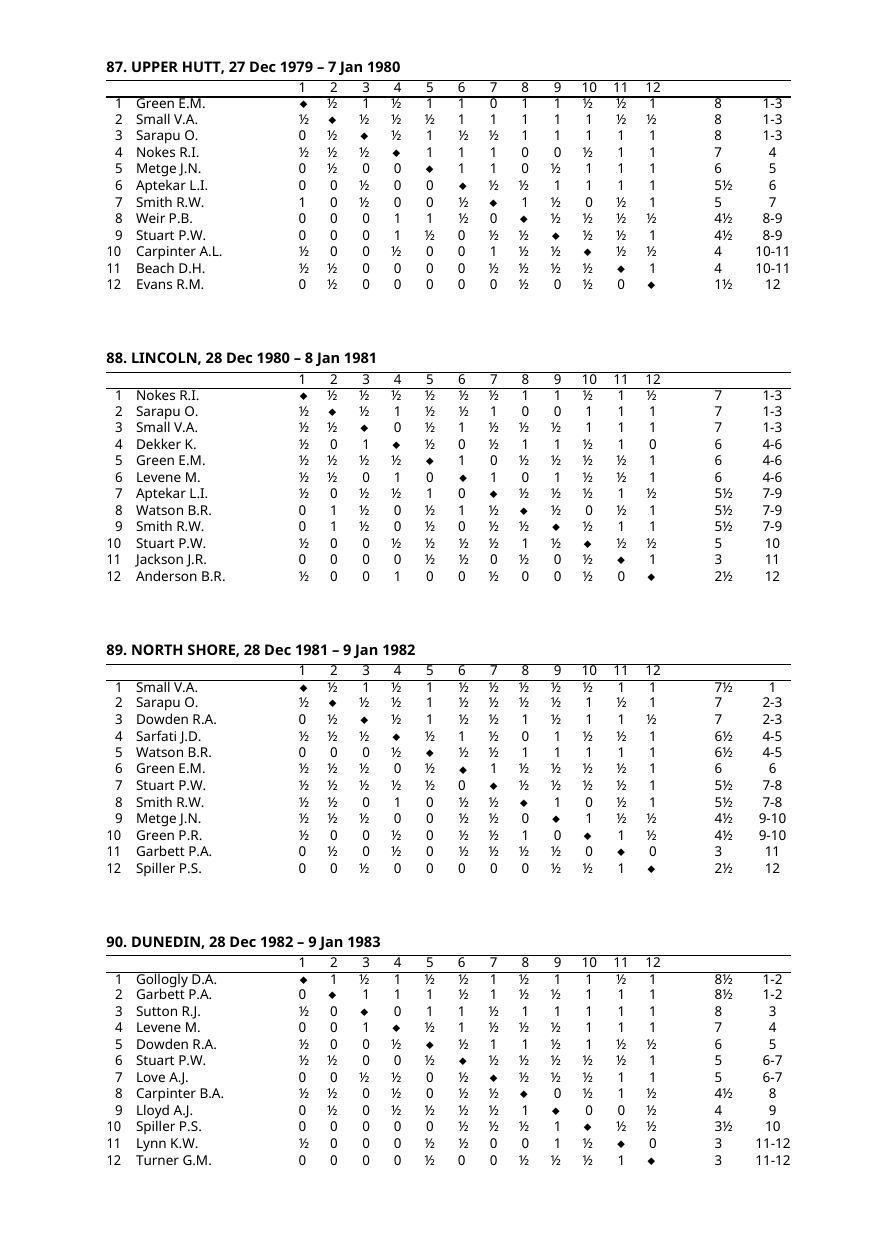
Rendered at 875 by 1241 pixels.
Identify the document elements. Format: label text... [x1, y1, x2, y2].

table_cell  [636, 278, 687, 295]
table_cell  [446, 471, 477, 487]
table_cell ½ [573, 1071, 605, 1087]
table_cell ½ [573, 763, 605, 779]
table_cell 0 [259, 179, 318, 195]
table_cell ½ [573, 262, 604, 278]
table_cell ½ [477, 262, 509, 278]
table_cell 0 [509, 729, 541, 746]
table_cell 1-2 [745, 988, 791, 1005]
table_cell 0 [478, 553, 509, 570]
table_cell [749, 373, 791, 388]
table_cell 1 [573, 129, 604, 146]
table_cell 10 [573, 81, 604, 96]
table_cell ½ [414, 229, 445, 245]
table_cell  [257, 681, 318, 696]
table_cell ½ [541, 245, 573, 262]
table_cell ½ [509, 988, 541, 1005]
table_cell ½ [259, 1137, 318, 1153]
table_cell ½ [414, 763, 446, 779]
table_cell  [541, 520, 573, 537]
table_cell ½ [541, 212, 573, 228]
table_cell  [259, 973, 318, 988]
table_cell 12 [637, 956, 687, 972]
table_cell ½ [509, 553, 541, 570]
table_cell Sarapu O. [129, 696, 257, 713]
table_cell  [382, 146, 413, 162]
table_cell 0 [509, 862, 541, 878]
table_cell 0 [445, 229, 477, 245]
table_cell ½ [382, 713, 414, 729]
table_cell 0 [414, 262, 445, 278]
table_cell  [637, 1154, 687, 1170]
table_cell ½ [318, 278, 350, 295]
table_cell ½ [509, 973, 541, 988]
table_cell 10-11 [745, 245, 791, 262]
table_header 88. LINCOLN, 28 Dec 1980 – 8 Jan 1981 [106, 350, 791, 372]
table_cell 1 [637, 746, 687, 762]
table_cell 1 [605, 179, 636, 195]
table_cell Stuart P.W. [129, 537, 260, 553]
table_cell 0 [350, 471, 382, 487]
table_cell 0 [414, 1087, 446, 1104]
table_cell 1 [605, 146, 636, 162]
table_cell ½ [573, 454, 605, 471]
table_cell 6 [687, 162, 745, 179]
table_cell ½ [541, 696, 573, 713]
table_cell 6 [687, 763, 747, 779]
table_cell 1 [573, 421, 605, 437]
table_cell 0 [350, 537, 382, 553]
table_cell 0 [414, 245, 445, 262]
table_cell ½ [350, 973, 382, 988]
table_cell 1 [477, 162, 509, 179]
table_cell 0 [350, 1104, 382, 1120]
table_cell ½ [446, 713, 477, 729]
table_cell ½ [414, 113, 445, 129]
table_cell  [509, 504, 541, 520]
table_cell ½ [445, 212, 477, 228]
table_cell 1 [541, 746, 573, 762]
table_cell 5 [687, 1054, 745, 1071]
table_cell 1 [605, 1021, 637, 1038]
table_cell 1 [605, 405, 637, 421]
table_cell  [541, 812, 573, 828]
table_cell 3 [350, 956, 382, 972]
table_cell 0 [318, 553, 350, 570]
table_cell ½ [445, 129, 477, 146]
table_cell ½ [382, 746, 414, 762]
table_cell 7-8 [747, 779, 791, 796]
table_cell 11 [106, 1137, 129, 1153]
table_cell 4 [687, 245, 745, 262]
table_cell ½ [605, 537, 637, 553]
table_cell 4-6 [749, 471, 791, 487]
table_cell 0 [541, 553, 573, 570]
table_cell 1 [605, 1071, 637, 1087]
table_cell ½ [605, 195, 636, 212]
table_cell ½ [637, 829, 687, 845]
table_cell 1 [509, 1104, 541, 1120]
table_cell 0 [446, 570, 477, 586]
table_cell 4 [106, 438, 129, 454]
table_cell 0 [382, 520, 414, 537]
table_cell ½ [478, 570, 509, 586]
table_cell 1 [414, 487, 446, 504]
table_cell 1 [605, 1154, 637, 1170]
table_cell  [605, 553, 637, 570]
table_cell 1 [446, 1021, 477, 1038]
table_cell Sarfati J.D. [129, 729, 257, 746]
table_cell 0 [318, 746, 350, 762]
table_cell ½ [573, 438, 605, 454]
table_cell 7 [687, 713, 747, 729]
table_cell 1 [414, 988, 446, 1005]
table_cell 3 [350, 665, 382, 680]
table_cell 5 [106, 162, 129, 179]
table_cell 1 [573, 405, 605, 421]
table_cell 0 [350, 229, 382, 245]
table_cell ½ [350, 763, 382, 779]
table_cell ½ [573, 1137, 605, 1153]
table_cell 8 [509, 81, 541, 96]
table_cell 0 [318, 438, 350, 454]
table_cell ½ [446, 1038, 477, 1054]
table_cell ½ [382, 129, 413, 146]
table_cell 5½ [687, 796, 747, 812]
table_cell 4 [106, 729, 129, 746]
table_cell ½ [605, 245, 636, 262]
table_cell 1 [445, 113, 477, 129]
table_cell 1 [636, 98, 687, 113]
table_cell 10 [106, 245, 129, 262]
table_cell 0 [509, 1137, 541, 1153]
table_cell 0 [350, 1054, 382, 1071]
table_cell ½ [446, 1137, 477, 1153]
table_cell 0 [541, 278, 573, 295]
table_cell ½ [478, 1104, 509, 1120]
table_cell Anderson B.R. [129, 570, 260, 586]
table_cell 8½ [687, 973, 745, 988]
table_cell ½ [637, 487, 687, 504]
table_cell ½ [318, 713, 350, 729]
table_cell 12 [747, 862, 791, 878]
table_cell 0 [446, 1154, 477, 1170]
table_cell ½ [414, 1154, 446, 1170]
table_cell ½ [478, 1005, 509, 1021]
table_cell 1 [445, 98, 477, 113]
table_cell ½ [478, 812, 509, 828]
table_cell 0 [382, 1137, 413, 1153]
table_cell 8 [509, 373, 541, 388]
table_cell Garbett P.A. [129, 988, 259, 1005]
table_cell 7 [687, 696, 747, 713]
table_cell 1 [573, 1021, 605, 1038]
table_cell Turner G.M. [129, 1154, 259, 1170]
table_cell 1-3 [745, 98, 791, 113]
table_cell 1 [509, 113, 541, 129]
table_cell ½ [318, 845, 350, 862]
table_cell ½ [478, 520, 509, 537]
table_cell ½ [318, 1087, 350, 1104]
table_cell 6½ [687, 729, 747, 746]
table_cell 0 [318, 245, 350, 262]
table_cell 0 [382, 195, 413, 212]
table_cell Sarapu O. [129, 129, 258, 146]
table_cell ½ [446, 988, 477, 1005]
table_cell 12 [106, 570, 129, 586]
table_cell 1 [573, 1005, 605, 1021]
table_cell 0 [350, 796, 382, 812]
table_cell ½ [414, 405, 446, 421]
table_cell ½ [446, 681, 477, 696]
table_cell 0 [350, 829, 382, 845]
table_cell 1 [637, 454, 687, 471]
table_cell ½ [477, 229, 509, 245]
table_cell ½ [260, 487, 318, 504]
table_cell 3 [106, 713, 129, 729]
table_cell ½ [637, 713, 687, 729]
table_cell ½ [382, 681, 414, 696]
table_cell [106, 81, 129, 96]
table_cell 7 [687, 421, 749, 437]
table_cell 0 [318, 229, 350, 245]
table_cell ½ [414, 1104, 446, 1120]
table_cell 0 [350, 1137, 382, 1153]
table_cell 0 [541, 146, 573, 162]
table_cell 8 [745, 1087, 791, 1104]
table_cell 0 [257, 845, 318, 862]
table_cell 7 [687, 389, 749, 404]
table_cell 3 [687, 845, 747, 862]
table_cell ½ [478, 1120, 509, 1137]
table_cell 9 [541, 81, 573, 96]
table_cell [106, 956, 129, 972]
table_cell 1 [605, 829, 637, 845]
table_cell 5 [414, 373, 446, 388]
table_cell 3 [106, 129, 129, 146]
table_cell ½ [573, 570, 605, 586]
table_cell Evans R.M. [129, 278, 258, 295]
table_cell ½ [637, 1120, 687, 1137]
table_cell 1 [637, 405, 687, 421]
table_cell  [382, 1021, 413, 1038]
table_cell 8 [106, 504, 129, 520]
table_cell 0 [541, 1087, 573, 1104]
table_cell Small V.A. [129, 113, 258, 129]
table_cell  [541, 1104, 573, 1120]
table_cell ½ [257, 696, 318, 713]
table_cell ½ [260, 570, 318, 586]
table_cell 5 [414, 956, 446, 972]
table_cell 4 [106, 1021, 129, 1038]
table_cell  [446, 763, 477, 779]
table_cell 0 [573, 845, 605, 862]
table_cell ½ [477, 129, 509, 146]
table_cell ½ [605, 113, 636, 129]
table_cell 2½ [687, 862, 747, 878]
table_cell 10 [106, 537, 129, 553]
table_cell 0 [257, 713, 318, 729]
table_cell Sarapu O. [129, 405, 260, 421]
table_cell 6 [446, 665, 477, 680]
table_cell ½ [382, 1038, 413, 1054]
table_cell 1 [382, 405, 414, 421]
table_cell 1 [382, 229, 413, 245]
table_cell Gollogly D.A. [129, 973, 259, 988]
table_cell ½ [414, 389, 446, 404]
table_cell 1 [605, 438, 637, 454]
table_cell 0 [605, 570, 637, 586]
table_cell ½ [573, 1087, 605, 1104]
table_cell ½ [318, 162, 350, 179]
table_cell ½ [573, 487, 605, 504]
table_cell 0 [446, 520, 477, 537]
table_cell 0 [414, 570, 446, 586]
table_cell 5½ [687, 504, 749, 520]
table_cell 1 [446, 1005, 477, 1021]
table_cell ½ [446, 389, 477, 404]
table_cell ½ [350, 487, 382, 504]
table_cell Jackson J.R. [129, 553, 260, 570]
table_cell Dekker K. [129, 438, 260, 454]
table_cell 1 [541, 179, 573, 195]
table_cell 0 [573, 1104, 605, 1120]
table_cell 1 [446, 421, 477, 437]
table_cell 0 [257, 862, 318, 878]
table_cell 0 [382, 1120, 413, 1137]
table_cell 7 [106, 1071, 129, 1087]
table_cell ½ [478, 681, 509, 696]
table_cell [687, 956, 745, 972]
table_cell ½ [414, 504, 446, 520]
table_cell 0 [259, 278, 318, 295]
table_cell ½ [509, 1154, 541, 1170]
table_cell 1 [509, 1005, 541, 1021]
table_cell ½ [478, 845, 509, 862]
table_cell 0 [478, 1137, 509, 1153]
table_cell 6 [446, 373, 477, 388]
table_cell 1 [541, 471, 573, 487]
table_cell 4 [745, 1021, 791, 1038]
table_cell 1 [414, 696, 446, 713]
table_cell  [637, 570, 687, 586]
table_cell ½ [541, 713, 573, 729]
table_cell Smith R.W. [129, 796, 257, 812]
table_cell 0 [259, 1071, 318, 1087]
table_cell 2-3 [747, 713, 791, 729]
table_cell 0 [318, 570, 350, 586]
table_cell Spiller P.S. [129, 1120, 259, 1137]
table_cell ½ [509, 696, 541, 713]
table_cell  [350, 713, 382, 729]
table_cell ½ [382, 98, 413, 113]
table_cell Dowden R.A. [129, 1038, 259, 1054]
table_cell 0 [318, 1038, 350, 1054]
table_cell 1 [637, 696, 687, 713]
table_cell ½ [605, 696, 637, 713]
table_cell ½ [382, 454, 414, 471]
table_cell ½ [541, 1154, 573, 1170]
table_cell 7-9 [749, 520, 791, 537]
table_cell 0 [350, 845, 382, 862]
table_cell Aptekar L.I. [129, 487, 260, 504]
table_cell 0 [414, 796, 446, 812]
table_cell 5 [745, 162, 791, 179]
table_cell 0 [414, 845, 446, 862]
table_cell [129, 81, 258, 96]
table_cell 2-3 [747, 696, 791, 713]
table_cell  [414, 454, 446, 471]
table_cell 5 [687, 195, 745, 212]
table_cell 3 [687, 1154, 745, 1170]
table_cell  [605, 845, 637, 862]
table_cell ½ [259, 262, 318, 278]
table_cell ½ [477, 179, 509, 195]
table_cell [747, 665, 791, 680]
table_cell 1-3 [745, 129, 791, 146]
table_cell ½ [605, 1054, 637, 1071]
table_cell ½ [541, 162, 573, 179]
table_cell 0 [259, 988, 318, 1005]
table_cell  [573, 245, 604, 262]
table_cell ½ [446, 553, 477, 570]
table_cell 1 [605, 389, 637, 404]
table_cell 0 [318, 829, 350, 845]
table_cell ½ [478, 729, 509, 746]
table_cell ½ [605, 779, 637, 796]
table_cell 1 [573, 162, 604, 179]
table_cell 0 [350, 212, 382, 228]
table_cell [129, 665, 257, 680]
table_cell 6 [446, 956, 477, 972]
table_cell ½ [637, 1104, 687, 1120]
table_cell ½ [446, 696, 477, 713]
table_cell Love A.J. [129, 1071, 259, 1087]
table_cell 1 [573, 179, 604, 195]
table_cell 5 [687, 537, 749, 553]
table_cell ½ [382, 845, 414, 862]
table_cell 1-3 [749, 389, 791, 404]
table_cell 7 [687, 146, 745, 162]
table_cell ½ [260, 471, 318, 487]
table_cell 8 [509, 665, 541, 680]
table_cell 12 [749, 570, 791, 586]
table_cell 2 [106, 988, 129, 1005]
table_cell ½ [605, 1038, 637, 1054]
table_cell Sutton R.J. [129, 1005, 259, 1021]
table_cell ½ [414, 438, 446, 454]
table_cell ½ [636, 113, 687, 129]
table_cell 0 [414, 179, 445, 195]
table_cell 0 [350, 553, 382, 570]
table_cell 3 [106, 1005, 129, 1021]
table_cell 1 [541, 1120, 573, 1137]
table_cell ½ [414, 973, 446, 988]
table_cell ½ [605, 471, 637, 487]
table_cell 1 [509, 829, 541, 845]
table_cell 0 [350, 262, 382, 278]
table_cell 1 [605, 988, 637, 1005]
table_cell 0 [318, 1137, 350, 1153]
table_cell ½ [541, 845, 573, 862]
table_cell 1 [509, 438, 541, 454]
table_cell 2½ [687, 570, 749, 586]
table_cell ½ [318, 129, 350, 146]
table_cell 11 [605, 81, 636, 96]
table_cell ½ [541, 454, 573, 471]
table_cell 0 [350, 1087, 382, 1104]
table_cell 1 [636, 179, 687, 195]
table_cell Nokes R.I. [129, 146, 258, 162]
table_cell ½ [605, 1120, 637, 1137]
table_cell 1 [477, 146, 509, 162]
table_cell  [350, 129, 382, 146]
table_cell 9 [541, 373, 573, 388]
table_cell 0 [637, 1137, 687, 1153]
table_cell [106, 665, 129, 680]
table_cell ½ [382, 1071, 413, 1087]
table_cell ½ [350, 1071, 382, 1087]
table_cell 8 [509, 956, 541, 972]
table_cell 1 [509, 537, 541, 553]
table_cell 1 [478, 988, 509, 1005]
table_cell ½ [382, 779, 414, 796]
table_cell 1 [414, 681, 446, 696]
table_cell Carpinter A.L. [129, 245, 258, 262]
table_cell ½ [541, 1054, 573, 1071]
table_cell ½ [257, 812, 318, 828]
table_cell ½ [445, 195, 477, 212]
table_cell Beach D.H. [129, 262, 258, 278]
table_cell ½ [478, 696, 509, 713]
table_cell 8 [106, 212, 129, 228]
table_cell ½ [509, 179, 541, 195]
table_cell ½ [541, 195, 573, 212]
table_cell 1 [541, 973, 573, 988]
table_cell 0 [350, 162, 382, 179]
table_cell ½ [260, 405, 318, 421]
table_cell ½ [259, 113, 318, 129]
table_cell  [445, 179, 477, 195]
table_cell 7 [687, 405, 749, 421]
table_cell ½ [509, 763, 541, 779]
table_cell 0 [414, 1120, 446, 1137]
table_cell  [350, 421, 382, 437]
table_cell 1 [637, 779, 687, 796]
table_cell ½ [541, 681, 573, 696]
table_cell 1 [541, 438, 573, 454]
table_cell 1 [382, 212, 413, 228]
table_cell 1 [541, 1137, 573, 1153]
table_cell 6 [106, 179, 129, 195]
table_cell  [414, 746, 446, 762]
table_cell Green E.M. [129, 454, 260, 471]
table_cell 1 [636, 146, 687, 162]
table_cell 0 [605, 1104, 637, 1120]
table_cell ½ [478, 421, 509, 437]
table_cell ½ [637, 389, 687, 404]
table_cell ½ [446, 405, 477, 421]
table_cell 5 [106, 1038, 129, 1054]
table_cell 10 [573, 665, 605, 680]
table_cell ½ [318, 812, 350, 828]
table_cell 0 [414, 278, 445, 295]
table_cell 9 [106, 812, 129, 828]
table_cell 6 [106, 1054, 129, 1071]
table_cell 1-3 [749, 421, 791, 437]
table_cell ½ [509, 229, 541, 245]
table_cell 1 [414, 146, 445, 162]
table_cell ½ [541, 1071, 573, 1087]
table_cell 12 [106, 862, 129, 878]
table_cell 4 [382, 81, 413, 96]
table_cell ½ [446, 812, 477, 828]
table_cell ½ [257, 829, 318, 845]
table_cell 0 [259, 1021, 318, 1038]
table_cell Smith R.W. [129, 520, 260, 537]
table_cell 4 [382, 956, 413, 972]
table_cell 7 [106, 195, 129, 212]
table_cell 9 [106, 1104, 129, 1120]
table_cell [129, 956, 259, 972]
table_cell 1 [637, 520, 687, 537]
table_cell 0 [259, 212, 318, 228]
table_cell 0 [445, 245, 477, 262]
table_cell 0 [259, 162, 318, 179]
table_cell 8 [687, 113, 745, 129]
table_cell 5½ [687, 179, 745, 195]
table_cell Green E.M. [129, 98, 258, 113]
table_cell  [605, 262, 636, 278]
table_cell [745, 956, 791, 972]
table_cell ½ [350, 812, 382, 828]
table_cell 5 [106, 454, 129, 471]
table_cell 1 [445, 146, 477, 162]
table_cell ½ [605, 796, 637, 812]
table_cell 6 [687, 471, 749, 487]
table_header 89. NORTH SHORE, 28 Dec 1981 – 9 Jan 1982 [106, 642, 791, 663]
table_cell [687, 665, 747, 680]
table_cell ½ [605, 212, 636, 228]
table_cell ½ [257, 779, 318, 796]
table_cell ½ [318, 471, 350, 487]
table_cell ½ [509, 278, 541, 295]
table_cell ½ [478, 796, 509, 812]
table_cell 1 [414, 1005, 446, 1021]
table_cell 1 [350, 1021, 382, 1038]
table_cell ½ [478, 1021, 509, 1038]
table_cell 1 [260, 373, 318, 388]
table_cell 0 [382, 862, 414, 878]
table_cell  [382, 729, 414, 746]
table_cell 0 [637, 845, 687, 862]
table_cell 1 [605, 681, 637, 696]
table_cell 0 [318, 1021, 350, 1038]
table_cell 3 [687, 553, 749, 570]
table_cell 0 [259, 1104, 318, 1120]
table_cell 6½ [687, 746, 747, 762]
table_cell  [573, 1120, 605, 1137]
table_cell 0 [318, 862, 350, 878]
table_cell ½ [318, 1054, 350, 1071]
table_cell ½ [446, 829, 477, 845]
table_cell 1 [541, 113, 573, 129]
table_cell 10 [106, 1120, 129, 1137]
table_cell 4-5 [747, 729, 791, 746]
table_cell ½ [350, 146, 382, 162]
table_cell 1 [637, 988, 687, 1005]
table_cell ½ [350, 696, 382, 713]
table_cell 0 [414, 812, 446, 828]
table_cell 11-12 [745, 1154, 791, 1170]
table_cell 1 [509, 713, 541, 729]
table_cell ½ [636, 212, 687, 228]
table_cell ½ [414, 1054, 446, 1071]
table_cell 1 [382, 796, 414, 812]
table_cell 1 [414, 212, 445, 228]
table_cell ½ [446, 845, 477, 862]
table_cell 5 [414, 81, 445, 96]
table_cell ½ [573, 779, 605, 796]
table_cell 1 [541, 129, 573, 146]
table_cell 9 [541, 665, 573, 680]
table_cell 7 [478, 956, 509, 972]
table_cell 4½ [687, 1087, 745, 1104]
table_cell 0 [541, 570, 573, 586]
table_cell 11 [749, 553, 791, 570]
table_cell 0 [605, 278, 636, 295]
table_cell  [414, 162, 445, 179]
table_cell Lloyd A.J. [129, 1104, 259, 1120]
table_cell 0 [573, 796, 605, 812]
table_cell 8 [106, 1087, 129, 1104]
table_cell ½ [573, 681, 605, 696]
table_cell 7-9 [749, 487, 791, 504]
table_cell 1-2 [745, 973, 791, 988]
table_cell ½ [382, 1104, 413, 1120]
table_cell 9-10 [747, 812, 791, 828]
table_cell ½ [541, 988, 573, 1005]
table_cell 4-5 [747, 746, 791, 762]
table_cell 8 [687, 1005, 745, 1021]
table_cell ½ [605, 729, 637, 746]
table_cell 2 [318, 81, 350, 96]
table_cell 0 [260, 553, 318, 570]
table_cell Small V.A. [129, 421, 260, 437]
table_header 87. UPPER HUTT, 27 Dec 1979 – 7 Jan 1980 [106, 58, 791, 80]
table_cell 1 [541, 1005, 573, 1021]
table_cell ½ [382, 537, 414, 553]
table_cell  [414, 1038, 446, 1054]
table_cell 11 [605, 956, 637, 972]
table_cell Weir P.B. [129, 212, 258, 228]
table_cell 7-9 [749, 504, 791, 520]
table_cell ½ [478, 829, 509, 845]
table_cell ½ [350, 779, 382, 796]
table_cell 4½ [687, 229, 745, 245]
table_cell 8 [687, 98, 745, 113]
table_cell 1 [637, 1054, 687, 1071]
table_cell ½ [414, 1021, 446, 1038]
table_cell  [318, 405, 350, 421]
table_cell 4½ [687, 212, 745, 228]
table_cell 8 [106, 796, 129, 812]
table_cell 0 [350, 278, 382, 295]
table_cell ½ [259, 146, 318, 162]
table_cell 1 [637, 553, 687, 570]
table_cell 1 [350, 681, 382, 696]
table_cell ½ [573, 729, 605, 746]
table_cell ½ [446, 1120, 477, 1137]
table_cell 1 [573, 988, 605, 1005]
table_cell 1 [605, 713, 637, 729]
table_cell 1 [541, 98, 573, 113]
table_cell 0 [318, 1120, 350, 1137]
table_cell 0 [541, 829, 573, 845]
table_cell ½ [509, 520, 541, 537]
table_cell 7 [687, 1021, 745, 1038]
table_cell 3 [745, 1005, 791, 1021]
table_cell 7-8 [747, 796, 791, 812]
table_cell 0 [259, 229, 318, 245]
table_cell 1 [747, 681, 791, 696]
table_cell 0 [382, 262, 413, 278]
table_cell ½ [414, 520, 446, 537]
table_cell 12 [745, 278, 791, 295]
table_cell ½ [414, 779, 446, 796]
table_cell Green P.R. [129, 829, 257, 845]
table_cell 3½ [687, 1120, 745, 1137]
table_cell ½ [446, 796, 477, 812]
table_cell 10 [749, 537, 791, 553]
table_cell 1 [509, 98, 541, 113]
table_cell 5 [745, 1038, 791, 1054]
table_cell Stuart P.W. [129, 229, 258, 245]
table_cell 1 [509, 746, 541, 762]
table_cell ½ [257, 763, 318, 779]
table_cell 9-10 [747, 829, 791, 845]
table_cell ½ [414, 537, 446, 553]
table_cell 1 [509, 1038, 541, 1054]
table_cell 2 [106, 113, 129, 129]
table_cell ½ [350, 389, 382, 404]
table_cell Small V.A. [129, 681, 257, 696]
table_cell ½ [637, 812, 687, 828]
table_cell ½ [382, 1087, 413, 1104]
table_cell 0 [350, 1038, 382, 1054]
table_cell 1 [414, 129, 445, 146]
table_cell 1 [259, 195, 318, 212]
table_cell 1 [573, 1038, 605, 1054]
table_cell 2 [106, 405, 129, 421]
table_cell Garbett P.A. [129, 845, 257, 862]
table_cell ½ [446, 1087, 477, 1104]
table_cell 12 [636, 81, 687, 96]
table_cell [129, 373, 260, 388]
table_cell 6 [687, 438, 749, 454]
table_cell 1 [350, 98, 382, 113]
table_cell ½ [382, 487, 414, 504]
table_cell ½ [350, 729, 382, 746]
table_cell ½ [541, 1038, 573, 1054]
table_cell ½ [509, 1071, 541, 1087]
table_cell  [573, 537, 605, 553]
table_cell 1 [478, 763, 509, 779]
table_cell 0 [382, 278, 413, 295]
table_cell 6 [687, 1038, 745, 1054]
table_cell 1-3 [745, 113, 791, 129]
table_cell 0 [318, 212, 350, 228]
table_cell 4½ [687, 812, 747, 828]
table_cell ½ [605, 454, 637, 471]
table_cell 1 [637, 681, 687, 696]
table_cell 1 [636, 129, 687, 146]
table_cell ½ [637, 1087, 687, 1104]
table_cell 2 [318, 665, 350, 680]
table_cell ½ [509, 845, 541, 862]
table_cell 1 [637, 471, 687, 487]
table_cell 1 [605, 421, 637, 437]
table_cell [687, 373, 749, 388]
table_cell 1 [382, 988, 413, 1005]
table_cell 6-7 [745, 1071, 791, 1087]
table_cell 4 [382, 373, 414, 388]
table_cell ½ [414, 421, 446, 437]
table_cell 11 [605, 665, 637, 680]
table_cell  [259, 98, 318, 113]
table_cell 5 [106, 746, 129, 762]
table_cell 0 [414, 195, 445, 212]
table_cell 0 [445, 278, 477, 295]
table_cell 0 [259, 1154, 318, 1170]
table_cell 1 [637, 421, 687, 437]
table_cell 1 [637, 763, 687, 779]
table_cell 2 [318, 956, 350, 972]
table_cell ½ [573, 229, 604, 245]
table_cell Levene M. [129, 1021, 259, 1038]
table_cell [106, 373, 129, 388]
table_cell 1 [350, 438, 382, 454]
table_cell Spiller P.S. [129, 862, 257, 878]
table_cell 4 [106, 146, 129, 162]
table_cell ½ [478, 504, 509, 520]
table_cell 1 [637, 1005, 687, 1021]
table_cell 1 [477, 113, 509, 129]
table_cell ½ [637, 1038, 687, 1054]
table_cell ½ [509, 1120, 541, 1137]
table_cell ½ [350, 113, 382, 129]
table_cell 0 [446, 487, 477, 504]
table_cell 4 [687, 1104, 745, 1120]
table_cell 1 [605, 129, 636, 146]
table_cell ½ [259, 1005, 318, 1021]
table_cell 7 [478, 665, 509, 680]
table_cell ½ [446, 973, 477, 988]
table_cell 11 [106, 262, 129, 278]
table_cell ½ [382, 696, 414, 713]
table_cell 0 [446, 438, 477, 454]
table_cell ½ [509, 1021, 541, 1038]
table_cell ½ [573, 389, 605, 404]
table_cell 8 [687, 129, 745, 146]
table_cell 1 [636, 195, 687, 212]
table_cell Watson B.R. [129, 746, 257, 762]
table_cell  [573, 829, 605, 845]
table_cell 6 [687, 454, 749, 471]
table_cell 0 [509, 146, 541, 162]
table_cell 1 [541, 389, 573, 404]
table_cell Metge J.N. [129, 812, 257, 828]
table_cell 1 [605, 520, 637, 537]
table_cell 1 [573, 812, 605, 828]
table_cell ½ [414, 553, 446, 570]
table_cell ½ [637, 537, 687, 553]
table_cell  [382, 438, 414, 454]
table_cell 5 [414, 665, 446, 680]
table_cell 1½ [687, 278, 745, 295]
table_cell 11-12 [745, 1137, 791, 1153]
table_cell 6 [106, 471, 129, 487]
table_cell 0 [446, 862, 477, 878]
table_cell Dowden R.A. [129, 713, 257, 729]
table_cell 6 [445, 81, 477, 96]
table_cell ½ [350, 179, 382, 195]
table_cell 0 [382, 1154, 413, 1170]
table_cell ½ [318, 146, 350, 162]
table_cell ½ [509, 421, 541, 437]
table_cell  [478, 779, 509, 796]
table_cell 0 [509, 570, 541, 586]
table_cell [745, 81, 791, 96]
table_cell ½ [318, 98, 350, 113]
table_cell 0 [318, 195, 350, 212]
table_cell Aptekar L.I. [129, 179, 258, 195]
table_cell 10 [573, 373, 605, 388]
table_cell 1 [605, 487, 637, 504]
table_cell ½ [605, 504, 637, 520]
table_cell ½ [573, 1154, 605, 1170]
table_cell ½ [478, 746, 509, 762]
table_cell 1 [573, 696, 605, 713]
table_cell 1 [636, 262, 687, 278]
table_cell 1 [605, 1087, 637, 1104]
table_cell 1 [541, 796, 573, 812]
table_cell 8-9 [745, 212, 791, 228]
table_cell ½ [350, 405, 382, 421]
table_cell 4 [745, 146, 791, 162]
table_cell Carpinter B.A. [129, 1087, 259, 1104]
table_cell 7 [745, 195, 791, 212]
table_cell 1 [605, 746, 637, 762]
table_cell 0 [350, 570, 382, 586]
table_cell 0 [350, 245, 382, 262]
table_cell 5½ [687, 520, 749, 537]
table_cell  [318, 113, 350, 129]
table_cell  [509, 796, 541, 812]
table_cell 0 [573, 195, 604, 212]
table_cell 0 [318, 1005, 350, 1021]
table_cell 0 [509, 162, 541, 179]
table_cell ½ [257, 729, 318, 746]
table_cell ½ [573, 146, 604, 162]
table_cell 0 [446, 779, 477, 796]
table_cell ½ [350, 454, 382, 471]
table_cell ½ [350, 195, 382, 212]
table_cell 1 [257, 665, 318, 680]
table_cell 2 [106, 696, 129, 713]
table_cell ½ [541, 537, 573, 553]
table_cell ½ [541, 779, 573, 796]
table_cell 0 [382, 421, 414, 437]
table_cell  [605, 1137, 637, 1153]
table_cell 1 [478, 1038, 509, 1054]
table_cell 1 [106, 389, 129, 404]
table_cell ½ [260, 438, 318, 454]
table_cell 0 [573, 504, 605, 520]
table_cell ½ [446, 1071, 477, 1087]
table_cell  [509, 1087, 541, 1104]
table_cell 0 [382, 504, 414, 520]
table_cell 7½ [687, 681, 747, 696]
table_cell ½ [541, 487, 573, 504]
table_cell ½ [636, 245, 687, 262]
table_cell 1 [509, 195, 541, 212]
table_cell ½ [382, 829, 414, 845]
table_cell 0 [414, 829, 446, 845]
table_cell Nokes R.I. [129, 389, 260, 404]
table_cell ½ [414, 1137, 446, 1153]
table_cell  [477, 195, 509, 212]
table_cell ½ [259, 1087, 318, 1104]
table_cell ½ [541, 763, 573, 779]
table_cell 6 [745, 179, 791, 195]
table_cell 7 [477, 81, 509, 96]
table_cell 1 [478, 973, 509, 988]
table_cell 4½ [687, 829, 747, 845]
table_cell 10 [106, 829, 129, 845]
table_cell 0 [509, 405, 541, 421]
table_cell 0 [350, 746, 382, 762]
table_cell 5½ [687, 779, 747, 796]
table_cell ½ [605, 973, 637, 988]
table_cell 1 [605, 1005, 637, 1021]
table_cell 10-11 [745, 262, 791, 278]
table_cell Watson B.R. [129, 504, 260, 520]
table_cell 2 [318, 373, 350, 388]
table_cell 3 [350, 81, 382, 96]
table_cell 1 [509, 389, 541, 404]
table_cell 1 [573, 973, 605, 988]
table_cell 0 [318, 487, 350, 504]
table_header 90. DUNEDIN, 28 Dec 1982 – 9 Jan 1983 [106, 934, 791, 955]
table_cell ½ [446, 537, 477, 553]
table_cell 0 [477, 278, 509, 295]
table_cell ½ [318, 454, 350, 471]
table_cell 0 [509, 471, 541, 487]
table_cell 1 [605, 862, 637, 878]
table_cell Green E.M. [129, 763, 257, 779]
table_cell 9 [541, 956, 573, 972]
table_cell 1 [382, 973, 413, 988]
table_cell ½ [573, 1054, 605, 1071]
table_cell 4 [687, 262, 745, 278]
table_cell 1 [318, 520, 350, 537]
table_cell ½ [573, 862, 605, 878]
table_cell 0 [257, 746, 318, 762]
table_cell 0 [259, 129, 318, 146]
table_cell 7 [106, 487, 129, 504]
table_cell 3 [106, 421, 129, 437]
table_cell  [318, 696, 350, 713]
table_cell 4-6 [749, 438, 791, 454]
table_cell 1 [318, 973, 350, 988]
table_cell 1 [477, 245, 509, 262]
table_cell 10 [573, 956, 605, 972]
table_cell ½ [478, 713, 509, 729]
table_cell ½ [478, 1054, 509, 1071]
table_cell 0 [260, 504, 318, 520]
table_cell Levene M. [129, 471, 260, 487]
table_cell 1 [573, 113, 604, 129]
table_cell 0 [260, 520, 318, 537]
table_cell 0 [318, 179, 350, 195]
table_cell 1 [446, 504, 477, 520]
table_cell ½ [478, 438, 509, 454]
table_cell 1 [350, 988, 382, 1005]
table_cell 0 [318, 1154, 350, 1170]
table_cell ½ [259, 1054, 318, 1071]
table_cell ½ [478, 389, 509, 404]
table_cell  [318, 988, 350, 1005]
table_cell ½ [509, 245, 541, 262]
table_cell  [541, 229, 573, 245]
table_cell 3 [350, 373, 382, 388]
table_cell 1 [382, 471, 414, 487]
table_cell ½ [446, 1104, 477, 1120]
table_cell 1 [106, 973, 129, 988]
table_cell  [478, 1071, 509, 1087]
table_cell 10 [745, 1120, 791, 1137]
table_cell 0 [382, 162, 413, 179]
table_cell 0 [382, 1005, 413, 1021]
table_cell 1 [573, 713, 605, 729]
table_cell 0 [382, 812, 414, 828]
table_cell 1 [259, 956, 318, 972]
table_cell 1 [636, 229, 687, 245]
table_cell 0 [318, 537, 350, 553]
table_cell 1 [106, 681, 129, 696]
table_cell 7 [106, 779, 129, 796]
table_cell 1 [106, 98, 129, 113]
table_cell  [350, 1005, 382, 1021]
table_cell ½ [350, 504, 382, 520]
table_cell 0 [414, 862, 446, 878]
table_cell 0 [350, 1120, 382, 1137]
table_cell ½ [573, 278, 604, 295]
table_cell 1 [446, 729, 477, 746]
table_cell ½ [605, 98, 636, 113]
table_cell 1 [478, 405, 509, 421]
table_cell 0 [382, 553, 414, 570]
table_cell ½ [605, 229, 636, 245]
table_cell 0 [382, 1054, 413, 1071]
table_cell 1 [573, 746, 605, 762]
table_cell 1 [637, 1021, 687, 1038]
table_cell 7 [478, 373, 509, 388]
table_cell ½ [260, 454, 318, 471]
table_cell 1 [446, 454, 477, 471]
table_cell 3 [687, 1137, 745, 1153]
table_cell 5½ [687, 487, 749, 504]
table_cell ½ [541, 421, 573, 437]
table_cell 1 [382, 570, 414, 586]
table_cell 9 [106, 229, 129, 245]
table_cell ½ [259, 1038, 318, 1054]
table_cell ½ [605, 812, 637, 828]
table_cell ½ [318, 421, 350, 437]
table_cell 0 [414, 1071, 446, 1087]
table_cell 5 [687, 1071, 745, 1087]
table_cell ½ [573, 471, 605, 487]
table_cell ½ [382, 245, 413, 262]
table_cell ½ [509, 454, 541, 471]
table_cell ½ [259, 245, 318, 262]
table_cell Stuart P.W. [129, 1054, 259, 1071]
table_cell 0 [414, 471, 446, 487]
table_cell Lynn K.W. [129, 1137, 259, 1153]
table_cell 1 [636, 162, 687, 179]
table_cell ½ [509, 681, 541, 696]
table_cell ½ [318, 729, 350, 746]
table_cell ½ [318, 681, 350, 696]
table_cell ½ [541, 862, 573, 878]
table_cell 1 [259, 81, 318, 96]
table_cell 0 [477, 212, 509, 228]
table_cell 8½ [687, 988, 745, 1005]
table_cell 1-3 [749, 405, 791, 421]
table_cell 12 [637, 373, 687, 388]
table_cell 11 [747, 845, 791, 862]
table_cell 1 [637, 1071, 687, 1087]
table_cell 8-9 [745, 229, 791, 245]
table_cell ½ [605, 763, 637, 779]
table_cell ½ [318, 779, 350, 796]
table_cell ½ [260, 537, 318, 553]
table_cell ½ [573, 553, 605, 570]
table_cell 1 [445, 162, 477, 179]
table_cell ½ [350, 520, 382, 537]
table_cell Stuart P.W. [129, 779, 257, 796]
table_cell 1 [414, 98, 445, 113]
table_cell 0 [541, 405, 573, 421]
table_cell ½ [318, 763, 350, 779]
table_cell 1 [318, 504, 350, 520]
table_cell 0 [509, 812, 541, 828]
table_cell 6-7 [745, 1054, 791, 1071]
table_cell ½ [318, 389, 350, 404]
table_cell ½ [318, 1104, 350, 1120]
table_cell ½ [318, 796, 350, 812]
table_cell 9 [106, 520, 129, 537]
table_cell  [446, 1054, 477, 1071]
table_cell ½ [573, 212, 604, 228]
table_cell 0 [259, 1120, 318, 1137]
table_cell  [509, 212, 541, 228]
table_cell ½ [509, 1054, 541, 1071]
table_cell ½ [509, 487, 541, 504]
table_cell 11 [106, 845, 129, 862]
table_cell 0 [478, 862, 509, 878]
table_cell 12 [106, 1154, 129, 1170]
table_cell 0 [477, 98, 509, 113]
table_cell 1 [637, 973, 687, 988]
table_cell Metge J.N. [129, 162, 258, 179]
table_cell ½ [446, 746, 477, 762]
table_cell 0 [478, 454, 509, 471]
table_cell ½ [509, 779, 541, 796]
table_cell 0 [350, 1154, 382, 1170]
table_cell ½ [478, 1087, 509, 1104]
table_cell 1 [637, 729, 687, 746]
table_cell 1 [605, 162, 636, 179]
table_cell ½ [478, 537, 509, 553]
table_cell 6 [747, 763, 791, 779]
table_cell ½ [541, 504, 573, 520]
table_cell ½ [509, 262, 541, 278]
table_cell 6 [106, 763, 129, 779]
table_cell 9 [745, 1104, 791, 1120]
table_cell 4 [382, 665, 414, 680]
table_cell 0 [478, 1154, 509, 1170]
table_cell 11 [605, 373, 637, 388]
table_cell  [260, 389, 318, 404]
table_cell ½ [382, 389, 414, 404]
table_cell ½ [318, 262, 350, 278]
table_cell [687, 81, 745, 96]
table_cell ½ [257, 796, 318, 812]
table_cell ½ [260, 421, 318, 437]
table_cell 0 [445, 262, 477, 278]
table_cell 0 [637, 438, 687, 454]
table_cell 1 [637, 796, 687, 812]
table_cell 0 [382, 763, 414, 779]
table_cell Smith R.W. [129, 195, 258, 212]
table_cell ½ [414, 729, 446, 746]
table_cell ½ [382, 113, 413, 129]
table_cell 1 [414, 713, 446, 729]
table_cell 1 [509, 129, 541, 146]
table_cell 0 [318, 1071, 350, 1087]
table_cell 11 [106, 553, 129, 570]
table_cell 12 [637, 665, 687, 680]
table_cell  [478, 487, 509, 504]
table_cell ½ [573, 520, 605, 537]
table_cell 1 [637, 504, 687, 520]
table_cell 1 [478, 471, 509, 487]
table_cell ½ [573, 98, 604, 113]
table_cell ½ [350, 862, 382, 878]
table_cell 4-6 [749, 454, 791, 471]
table_cell ½ [541, 1021, 573, 1038]
table_cell  [637, 862, 687, 878]
table_cell 12 [106, 278, 129, 295]
table_cell 1 [541, 729, 573, 746]
table_cell ½ [541, 262, 573, 278]
table_cell 0 [382, 179, 413, 195]
